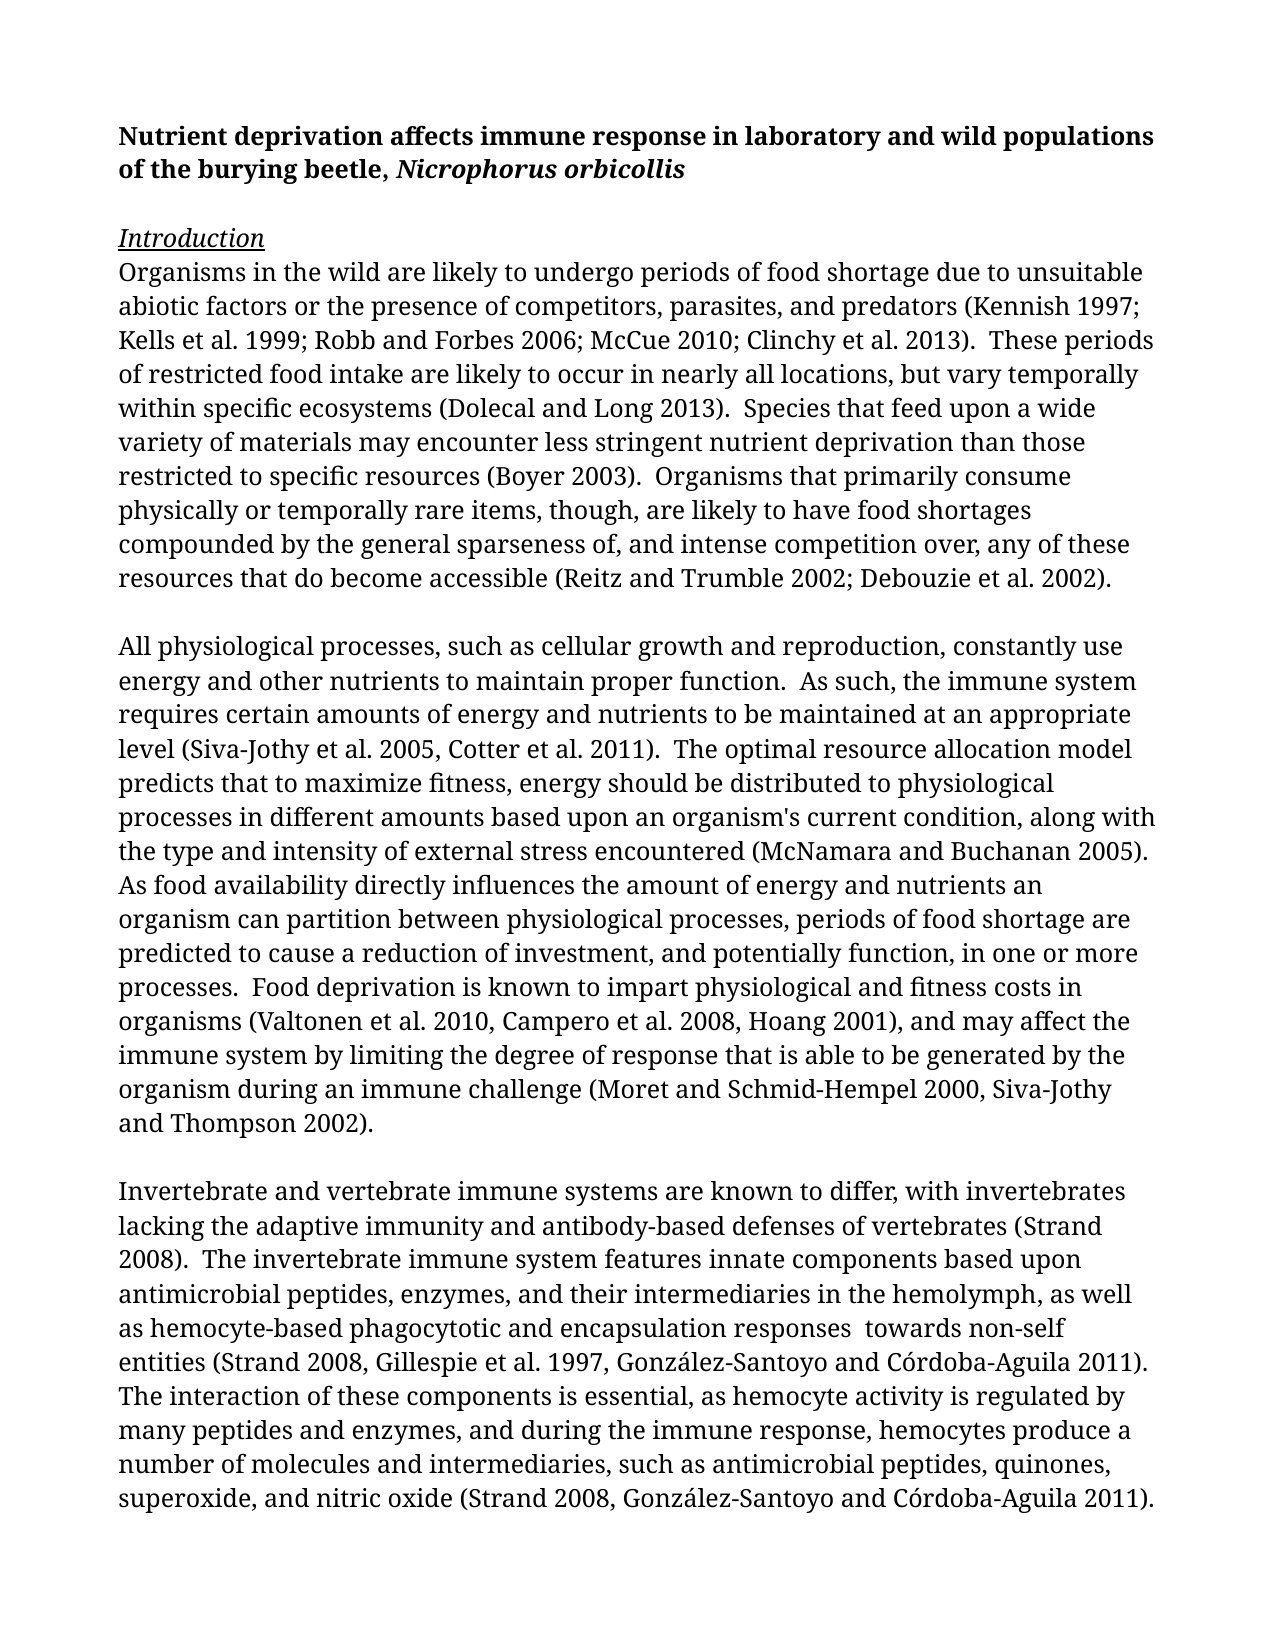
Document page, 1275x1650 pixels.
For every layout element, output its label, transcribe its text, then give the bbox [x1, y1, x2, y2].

text Invertebrate and vertebrate immune systems are known to differ, with invertebrates lacking the adaptive immunity and antibody-based defenses of vertebrates (Strand 2008). The invertebrate immune system features innate components based upon antimicrobial peptides, enzymes, and their intermediaries in the hemolymph, as well as hemocyte-based phagocytotic and encapsulation responses towards non-self entities (Strand 2008, Gillespie et al. 1997, González-Santoyo and Córdoba-Aguila 2011). The interaction of these components is essential, as hemocyte activity is regulated by many peptides and enzymes, and during the immune response, hemocytes produce a number of molecules and intermediaries, such as antimicrobial peptides, quinones, superoxide, and nitric oxide (Strand 2008, González-Santoyo and Córdoba-Aguila 2011). [118, 1174, 1157, 1515]
text Introduction [118, 220, 1157, 254]
text Nutrient deprivation affects immune response in laboratory and wild populations of the burying beetle, Nicrophorus orbicollis [118, 118, 1157, 186]
text Organisms in the wild are likely to undergo periods of food shortage due to unsuitable abiotic factors or the presence of competitors, parasites, and predators (Kennish 1997; Kells et al. 1999; Robb and Forbes 2006; McCue 2010; Clinchy et al. 2013). These periods of restricted food intake are likely to occur in nearly all locations, but vary temporally within specific ecosystems (Dolecal and Long 2013). Species that feed upon a wide variety of materials may encounter less stringent nutrient deprivation than those restricted to specific resources (Boyer 2003). Organisms that primarily consume physically or temporally rare items, though, are likely to have food shortages compounded by the general sparseness of, and intense competition over, any of these resources that do become accessible (Reitz and Trumble 2002; Debouzie et al. 2002). [118, 254, 1157, 595]
text All physiological processes, such as cellular growth and reproduction, constantly use energy and other nutrients to maintain proper function. As such, the immune system requires certain amounts of energy and nutrients to be maintained at an appropriate level (Siva-Jothy et al. 2005, Cotter et al. 2011). The optimal resource allocation model predicts that to maximize fitness, energy should be distributed to physiological processes in different amounts based upon an organism's current condition, along with the type and intensity of external stress encountered (McNamara and Buchanan 2005). As food availability directly influences the amount of energy and nutrients an organism can partition between physiological processes, periods of food shortage are predicted to cause a reduction of investment, and potentially function, in one or more processes. Food deprivation is known to impart physiological and fitness costs in organisms (Valtonen et al. 2010, Campero et al. 2008, Hoang 2001), and may affect the immune system by limiting the degree of response that is able to be generated by the organism during an immune challenge (Moret and Schmid-Hempel 2000, Siva-Jothy and Thompson 2002). [118, 629, 1157, 1140]
